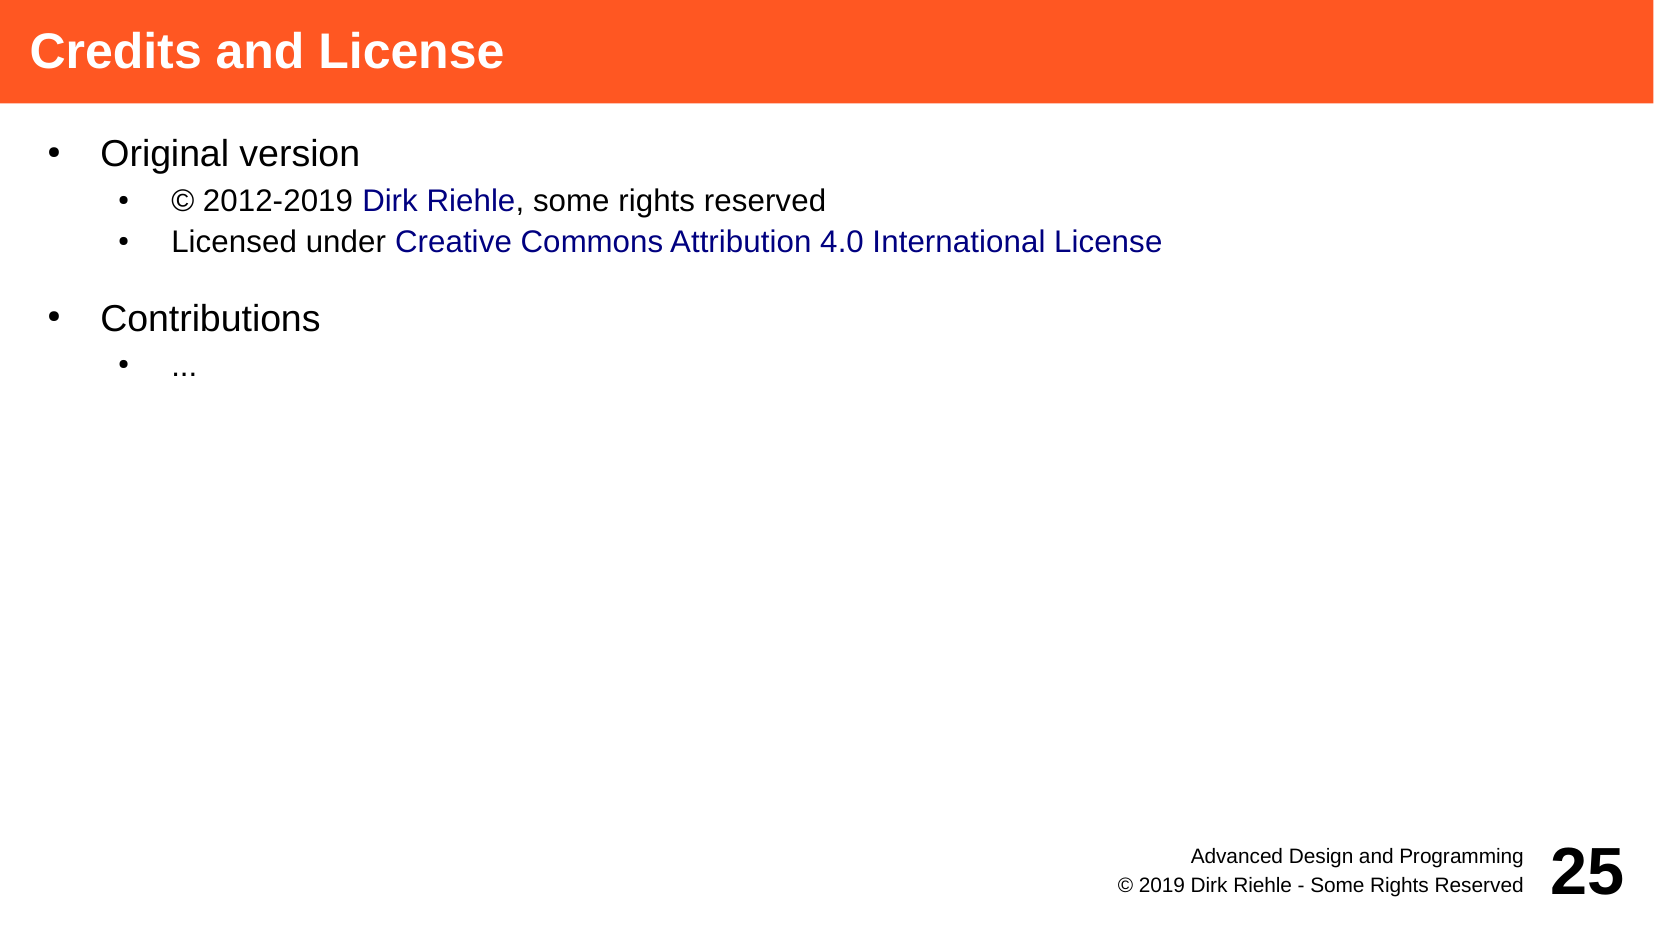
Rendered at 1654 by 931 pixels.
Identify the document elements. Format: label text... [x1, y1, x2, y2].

title Credits and License [0, 0, 1654, 104]
list Original version © 2012-2019 Dirk Riehle, some rights reserved Licensed under Creative Commons Attribution 4.0 International License Contributions ... [29, 132, 1625, 813]
